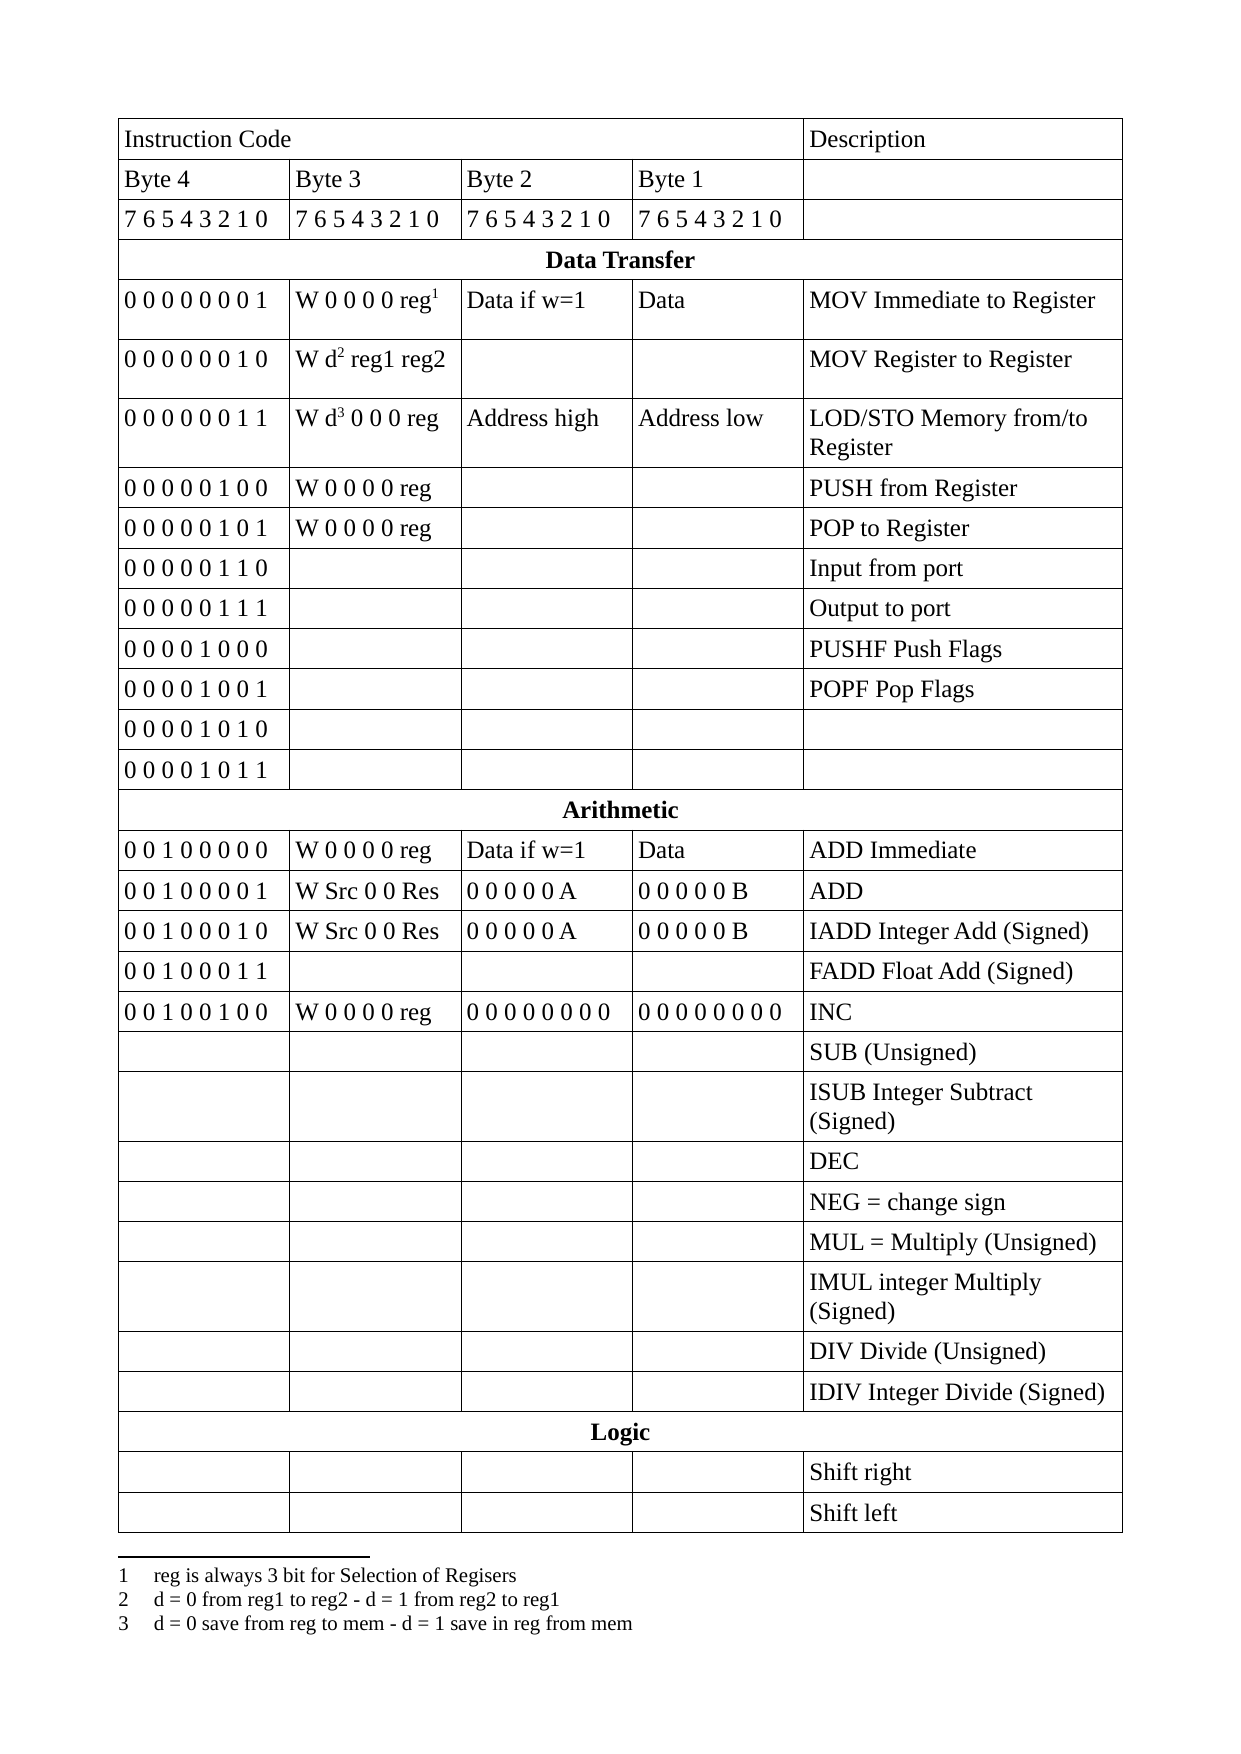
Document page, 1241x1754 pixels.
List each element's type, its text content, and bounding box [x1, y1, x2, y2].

table_cell [462, 1493, 632, 1532]
table_cell [290, 1262, 461, 1331]
table_cell [290, 589, 461, 628]
table_cell [633, 1372, 803, 1411]
table_cell [290, 1493, 461, 1532]
table_cell [119, 1072, 289, 1141]
table_cell 0 0 0 0 0 0 1 0 [119, 340, 289, 398]
table_cell POPF Pop Flags [804, 669, 1122, 709]
table_cell 7 6 5 4 3 2 1 0 [462, 200, 632, 239]
table_cell [462, 1452, 632, 1492]
table_cell 0 0 1 0 0 1 0 0 [119, 992, 289, 1031]
table_cell Byte 1 [633, 160, 803, 199]
table_cell [633, 508, 803, 547]
table_cell 0 0 0 0 0 0 1 1 [119, 399, 289, 467]
table_cell [633, 1222, 803, 1261]
table_cell W Src 0 0 Res [290, 871, 461, 910]
table_cell [633, 669, 803, 709]
table_cell [290, 952, 461, 991]
table_cell 0 0 0 0 0 1 0 0 [119, 468, 289, 507]
table_cell MOV Register to Register [804, 340, 1122, 398]
table_cell [290, 669, 461, 709]
table_cell Data [633, 831, 803, 870]
table_cell 0 0 1 0 0 0 0 0 [119, 831, 289, 870]
table_cell [462, 1142, 632, 1181]
table_cell [633, 1142, 803, 1181]
table_cell [462, 1032, 632, 1071]
table_cell [633, 1332, 803, 1371]
table_cell SUB (Unsigned) [804, 1032, 1122, 1071]
table_cell 0 0 0 0 0 1 1 0 [119, 549, 289, 588]
table_cell 0 0 0 0 1 0 1 1 [119, 750, 289, 789]
table_cell [633, 1032, 803, 1071]
table_cell W d 0 0 0 reg [290, 399, 461, 467]
table_header Instruction Code [119, 119, 803, 158]
table_cell [633, 750, 803, 789]
table_cell DIV Divide (Unsigned) [804, 1332, 1122, 1371]
table_cell [119, 1142, 289, 1181]
table_cell LOD/STO Memory from/to Register [804, 399, 1122, 467]
table_cell [119, 1332, 289, 1371]
table_cell Data Transfer [119, 240, 1122, 279]
table_cell [290, 1072, 461, 1141]
table_cell INC [804, 992, 1122, 1031]
table_cell [462, 549, 632, 588]
table_cell Address high [462, 399, 632, 467]
table_cell W 0 0 0 0 reg [290, 508, 461, 547]
table_cell [462, 1332, 632, 1371]
table_cell [633, 710, 803, 749]
table_cell 0 0 0 0 0 1 0 1 [119, 508, 289, 547]
table_cell 0 0 0 0 0 0 0 0 [633, 992, 803, 1031]
table_cell 0 0 0 0 0 A [462, 871, 632, 910]
table_cell [462, 1182, 632, 1221]
table_cell W 0 0 0 0 reg [290, 992, 461, 1031]
table_cell [633, 629, 803, 668]
table_header Description [804, 119, 1122, 158]
table_cell [119, 1493, 289, 1532]
table_cell [290, 1372, 461, 1411]
table_cell [633, 1452, 803, 1492]
table_cell [804, 750, 1122, 789]
table_cell [462, 710, 632, 749]
table_cell MOV Immediate to Register [804, 280, 1122, 338]
table_cell Arithmetic [119, 790, 1122, 829]
table_cell [462, 508, 632, 547]
table_cell [633, 1493, 803, 1532]
table_cell PUSH from Register [804, 468, 1122, 507]
table_cell [290, 1332, 461, 1371]
table_cell Data if w=1 [462, 831, 632, 870]
table_cell [462, 589, 632, 628]
table_cell Shift left [804, 1493, 1122, 1532]
table_cell [804, 710, 1122, 749]
table_cell [290, 1182, 461, 1221]
table_cell 0 0 0 0 0 B [633, 911, 803, 951]
table_cell IADD Integer Add (Signed) [804, 911, 1122, 951]
table_cell Byte 3 [290, 160, 461, 199]
table_cell [462, 1072, 632, 1141]
table_cell [290, 629, 461, 668]
table_cell W 0 0 0 0 reg [290, 831, 461, 870]
table_cell [462, 952, 632, 991]
table_cell [290, 1032, 461, 1071]
table_cell 7 6 5 4 3 2 1 0 [633, 200, 803, 239]
table_cell [633, 340, 803, 398]
table_cell [462, 340, 632, 398]
table_cell W 0 0 0 0 reg [290, 280, 461, 338]
table_cell [119, 1452, 289, 1492]
table_cell [119, 1372, 289, 1411]
table_cell 0 0 1 0 0 0 1 0 [119, 911, 289, 951]
table_cell [119, 1222, 289, 1261]
table_cell [119, 1032, 289, 1071]
table_cell 0 0 0 0 0 1 1 1 [119, 589, 289, 628]
table_cell W 0 0 0 0 reg [290, 468, 461, 507]
table_cell 0 0 0 0 1 0 0 1 [119, 669, 289, 709]
table_cell Shift right [804, 1452, 1122, 1492]
table_cell 0 0 1 0 0 0 1 1 [119, 952, 289, 991]
table_cell 0 0 0 0 1 0 1 0 [119, 710, 289, 749]
table_cell [633, 1182, 803, 1221]
table_cell 0 0 0 0 0 0 0 1 [119, 280, 289, 338]
table_cell 0 0 0 0 0 A [462, 911, 632, 951]
table_cell Address low [633, 399, 803, 467]
table_cell 7 6 5 4 3 2 1 0 [290, 200, 461, 239]
table_cell DEC [804, 1142, 1122, 1181]
table_cell ADD [804, 871, 1122, 910]
table_cell Data if w=1 [462, 280, 632, 338]
table_cell PUSHF Push Flags [804, 629, 1122, 668]
table_cell IMUL integer Multiply (Signed) [804, 1262, 1122, 1331]
table_cell ISUB Integer Subtract (Signed) [804, 1072, 1122, 1141]
table_cell [290, 1222, 461, 1261]
table_cell [462, 1222, 632, 1261]
table_cell Logic [119, 1412, 1122, 1451]
table_cell [633, 589, 803, 628]
table_cell [290, 710, 461, 749]
table_cell 0 0 0 0 1 0 0 0 [119, 629, 289, 668]
table_cell NEG = change sign [804, 1182, 1122, 1221]
table_cell 0 0 1 0 0 0 0 1 [119, 871, 289, 910]
table_cell 0 0 0 0 0 B [633, 871, 803, 910]
table_cell [633, 1262, 803, 1331]
table_cell [633, 952, 803, 991]
table_cell W Src 0 0 Res [290, 911, 461, 951]
table_cell FADD Float Add (Signed) [804, 952, 1122, 991]
table_cell [804, 160, 1122, 199]
table_cell [462, 629, 632, 668]
table_cell ADD Immediate [804, 831, 1122, 870]
table_cell 0 0 0 0 0 0 0 0 [462, 992, 632, 1031]
table_cell Output to port [804, 589, 1122, 628]
table_cell Byte 2 [462, 160, 632, 199]
table_cell 7 6 5 4 3 2 1 0 [119, 200, 289, 239]
table_cell Byte 4 [119, 160, 289, 199]
table_cell [462, 669, 632, 709]
table_cell [462, 1262, 632, 1331]
table_cell [119, 1182, 289, 1221]
table_cell [290, 549, 461, 588]
table_cell W d reg1 reg2 [290, 340, 461, 398]
table_cell [804, 200, 1122, 239]
table_cell POP to Register [804, 508, 1122, 547]
table_cell [462, 1372, 632, 1411]
table_cell [633, 1072, 803, 1141]
table_cell MUL = Multiply (Unsigned) [804, 1222, 1122, 1261]
table_cell [290, 750, 461, 789]
table_cell [119, 1262, 289, 1331]
table_cell [633, 549, 803, 588]
table_cell [290, 1452, 461, 1492]
table_cell [462, 468, 632, 507]
table_cell [290, 1142, 461, 1181]
table_cell [462, 750, 632, 789]
table_cell Data [633, 280, 803, 338]
table_cell [633, 468, 803, 507]
table_cell IDIV Integer Divide (Signed) [804, 1372, 1122, 1411]
table_cell Input from port [804, 549, 1122, 588]
